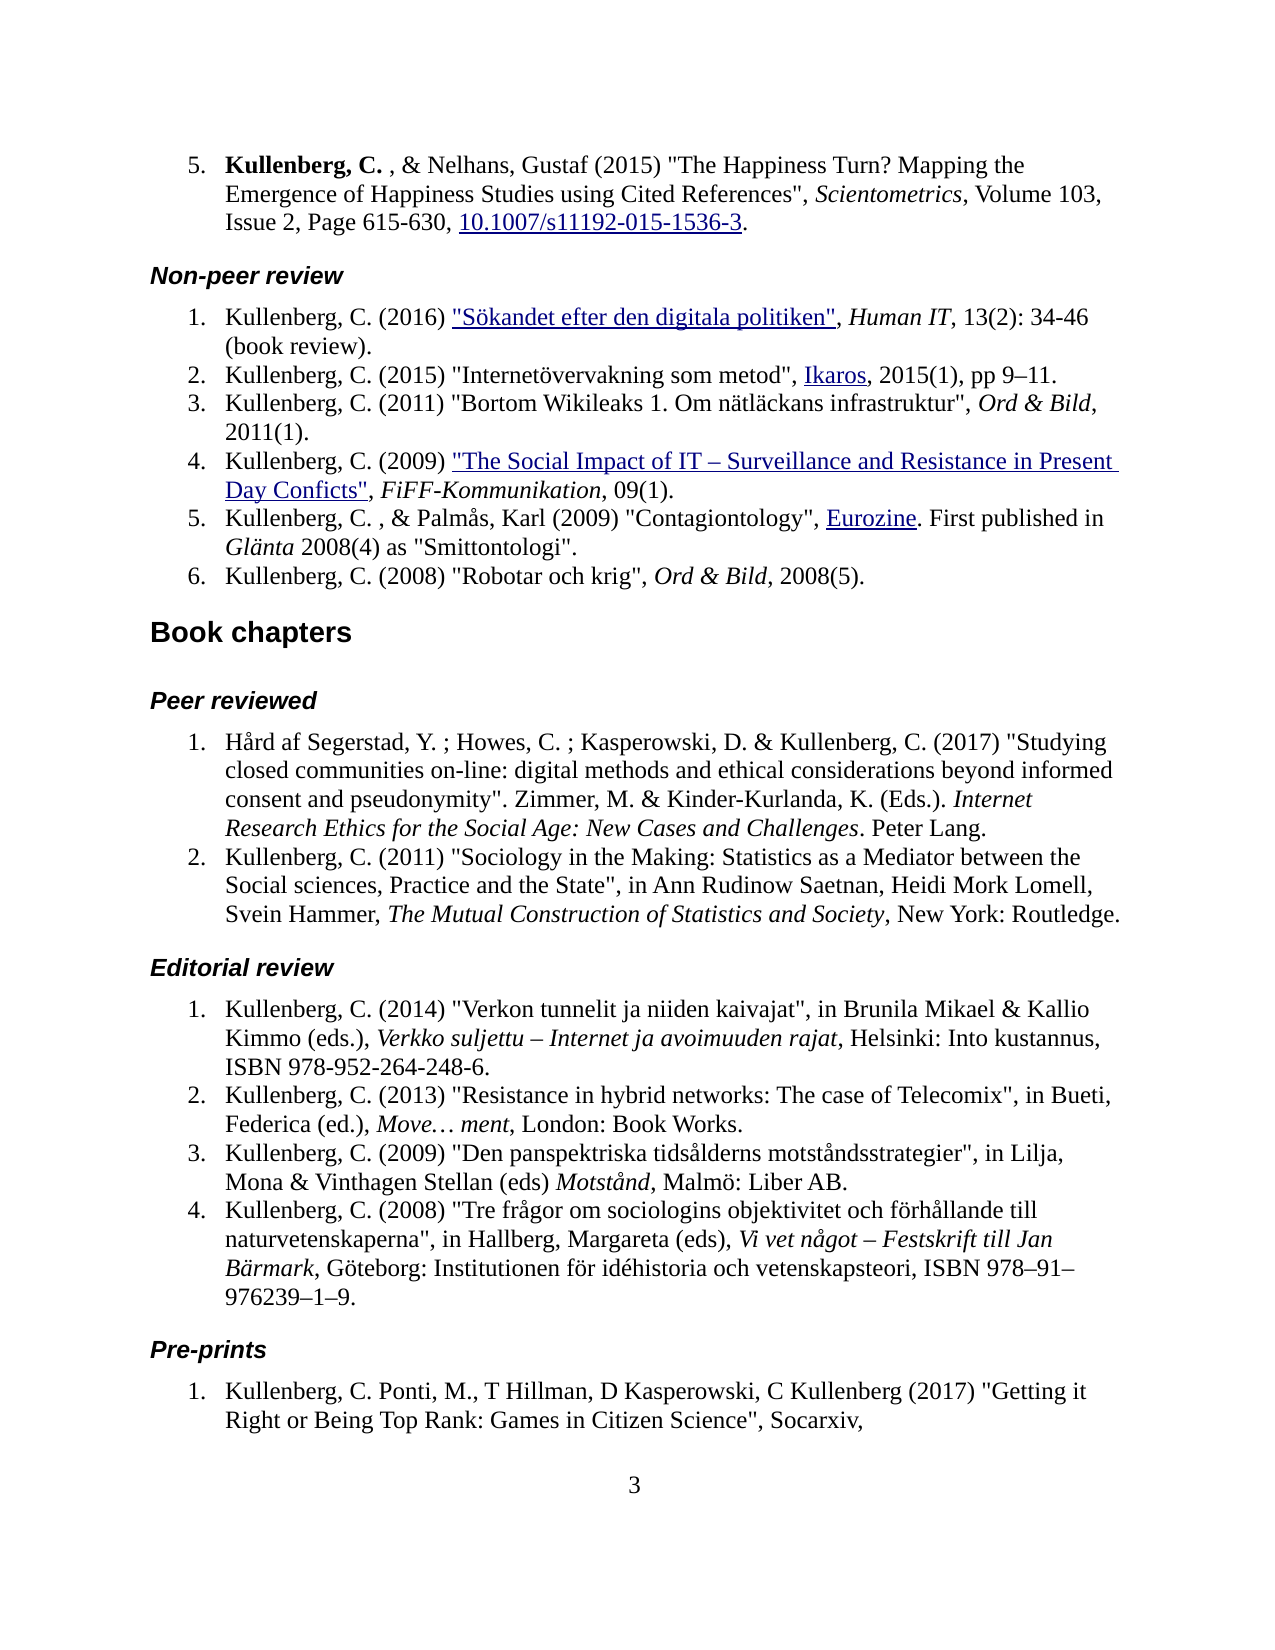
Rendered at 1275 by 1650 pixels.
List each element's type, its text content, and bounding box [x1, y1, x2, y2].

subtitle Pre-prints [150, 1335, 1125, 1364]
list Kullenberg, C. (2009) "Den panspektriska tidsålderns motståndsstrategier", in Lilja, Mona & Vinthagen Stellan (eds) Motstånd, Malmö: Liber AB. [187, 1138, 1125, 1195]
subtitle Editorial review [150, 953, 1125, 982]
list Kullenberg, C. (2011) "Sociology in the Making: Statistics as a Mediator between the Social sciences, Practice and the State", in Ann Rudinow Saetnan, Heidi Mork Lomell, Svein Hammer, The Mutual Construction of Statistics and Society, New York: Routledge. [187, 842, 1125, 928]
list Kullenberg, C. , & Nelhans, Gustaf (2015) "The Happiness Turn? Mapping the Emergence of Happiness Studies using Cited References", Scientometrics, Volume 103, Issue 2, Page 615-630, 10.1007/s11192-015-1536-3. [187, 150, 1125, 236]
subtitle Peer reviewed [150, 686, 1125, 714]
list Kullenberg, C. (2011) "Bortom Wikileaks 1. Om nätläckans infrastruktur", Ord & Bild, 2011(1). [187, 388, 1125, 446]
list Kullenberg, C. , & Palmås, Karl (2009) "Contagiontology", Eurozine. First published in Glänta 2008(4) as "Smittontologi". [187, 503, 1125, 561]
list Kullenberg, C. (2015) "Internetövervakning som metod", Ikaros, 2015(1), pp 9–11. [187, 360, 1125, 388]
list Kullenberg, C. Ponti, M., T Hillman, D Kasperowski, C Kullenberg (2017) "Getting it Right or Being Top Rank: Games in Citizen Science", Socarxiv, [187, 1376, 1125, 1434]
subtitle Book chapters [150, 615, 1125, 648]
list Kullenberg, C. (2008) "Tre frågor om sociologins objektivitet och förhållande till naturvetenskaperna", in Hallberg, Margareta (eds), Vi vet något – Festskrift till Jan Bärmark, Göteborg: Institutionen för idéhistoria och vetenskapsteori, ISBN 978–91–976239–1–9. [187, 1195, 1125, 1310]
list Hård af Segerstad, Y. ; Howes, C. ; Kasperowski, D. & Kullenberg, C. (2017) "Studying closed communities on-line: digital methods and ethical considerations beyond informed consent and pseudonymity". Zimmer, M. & Kinder-Kurlanda, K. (Eds.). Internet Research Ethics for the Social Age: New Cases and Challenges. Peter Lang. [187, 727, 1125, 842]
list Kullenberg, C. (2014) "Verkon tunnelit ja niiden kaivajat", in Brunila Mikael & Kallio Kimmo (eds.), Verkko suljettu – Internet ja avoimuuden rajat, Helsinki: Into kustannus, ISBN 978-952-264-248-6. [187, 994, 1125, 1080]
list Kullenberg, C. (2009) "The Social Impact of IT – Surveillance and Resistance in Present Day Conficts", FiFF-Kommunikation, 09(1). [187, 446, 1125, 503]
list Kullenberg, C. (2008) "Robotar och krig", Ord & Bild, 2008(5). [187, 561, 1125, 590]
list Kullenberg, C. (2016) "Sökandet efter den digitala politiken", Human IT, 13(2): 34-46 (book review). [187, 302, 1125, 360]
subtitle Non-peer review [150, 261, 1125, 290]
list Kullenberg, C. (2013) "Resistance in hybrid networks: The case of Telecomix", in Bueti, Federica (ed.), Move… ment, London: Book Works. [187, 1080, 1125, 1138]
